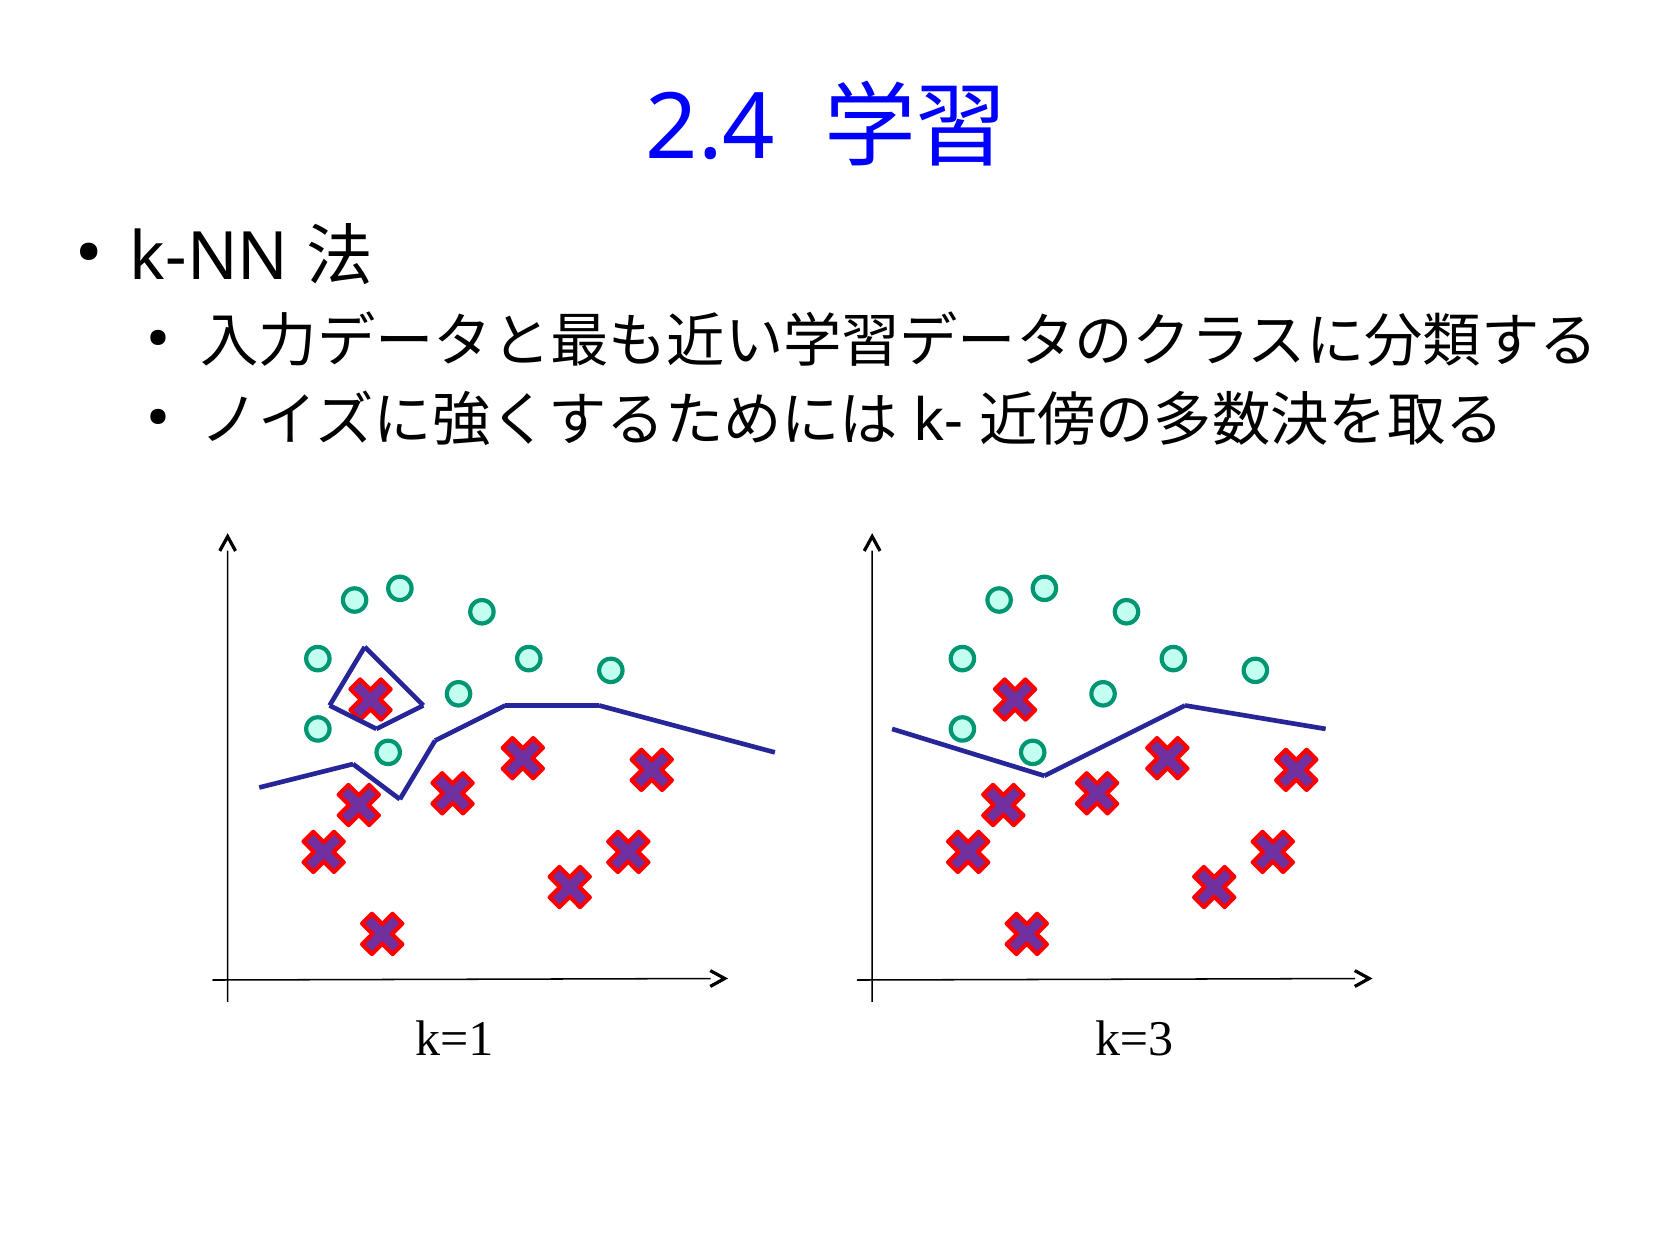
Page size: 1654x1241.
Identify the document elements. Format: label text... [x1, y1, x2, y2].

text_box [309, 650, 327, 667]
text_box [1165, 650, 1182, 667]
text_box [1036, 580, 1053, 597]
title 2.4 学習 [82, 49, 1571, 198]
text_box [1247, 662, 1264, 679]
text_box [1118, 603, 1135, 621]
text_box [983, 784, 1024, 826]
text_box [948, 831, 989, 873]
text_box [1276, 749, 1317, 790]
text_box [432, 773, 473, 814]
text_box [608, 831, 649, 873]
list k-NN法 入力データと最も近い学習データのクラスに分類する ノイズに強くするためにはk-近傍の多数決を取る [59, 208, 1625, 1006]
text_box k=3 [1080, 998, 1189, 1074]
text_box [1006, 913, 1047, 955]
text_box [350, 679, 391, 720]
text_box [994, 679, 1036, 720]
text_box [1076, 773, 1118, 814]
text_box [631, 749, 672, 790]
text_box [502, 738, 543, 779]
text_box [1024, 744, 1041, 761]
text_box [338, 784, 379, 826]
text_box [1094, 685, 1112, 703]
text_box [362, 913, 403, 955]
text_box [954, 650, 971, 667]
text_box [520, 650, 538, 667]
text_box [450, 685, 467, 703]
text_box [473, 603, 491, 620]
text_box [1147, 738, 1188, 779]
text_box [990, 591, 1008, 609]
text_box [391, 580, 409, 597]
text_box [303, 831, 344, 873]
text_box [549, 866, 590, 908]
text_box [602, 662, 620, 679]
text_box k=1 [400, 998, 509, 1074]
text_box [1252, 831, 1293, 873]
text_box [1194, 866, 1235, 908]
text_box [346, 591, 363, 609]
text_box [954, 720, 971, 738]
text_box [309, 720, 327, 738]
text_box [379, 744, 397, 761]
